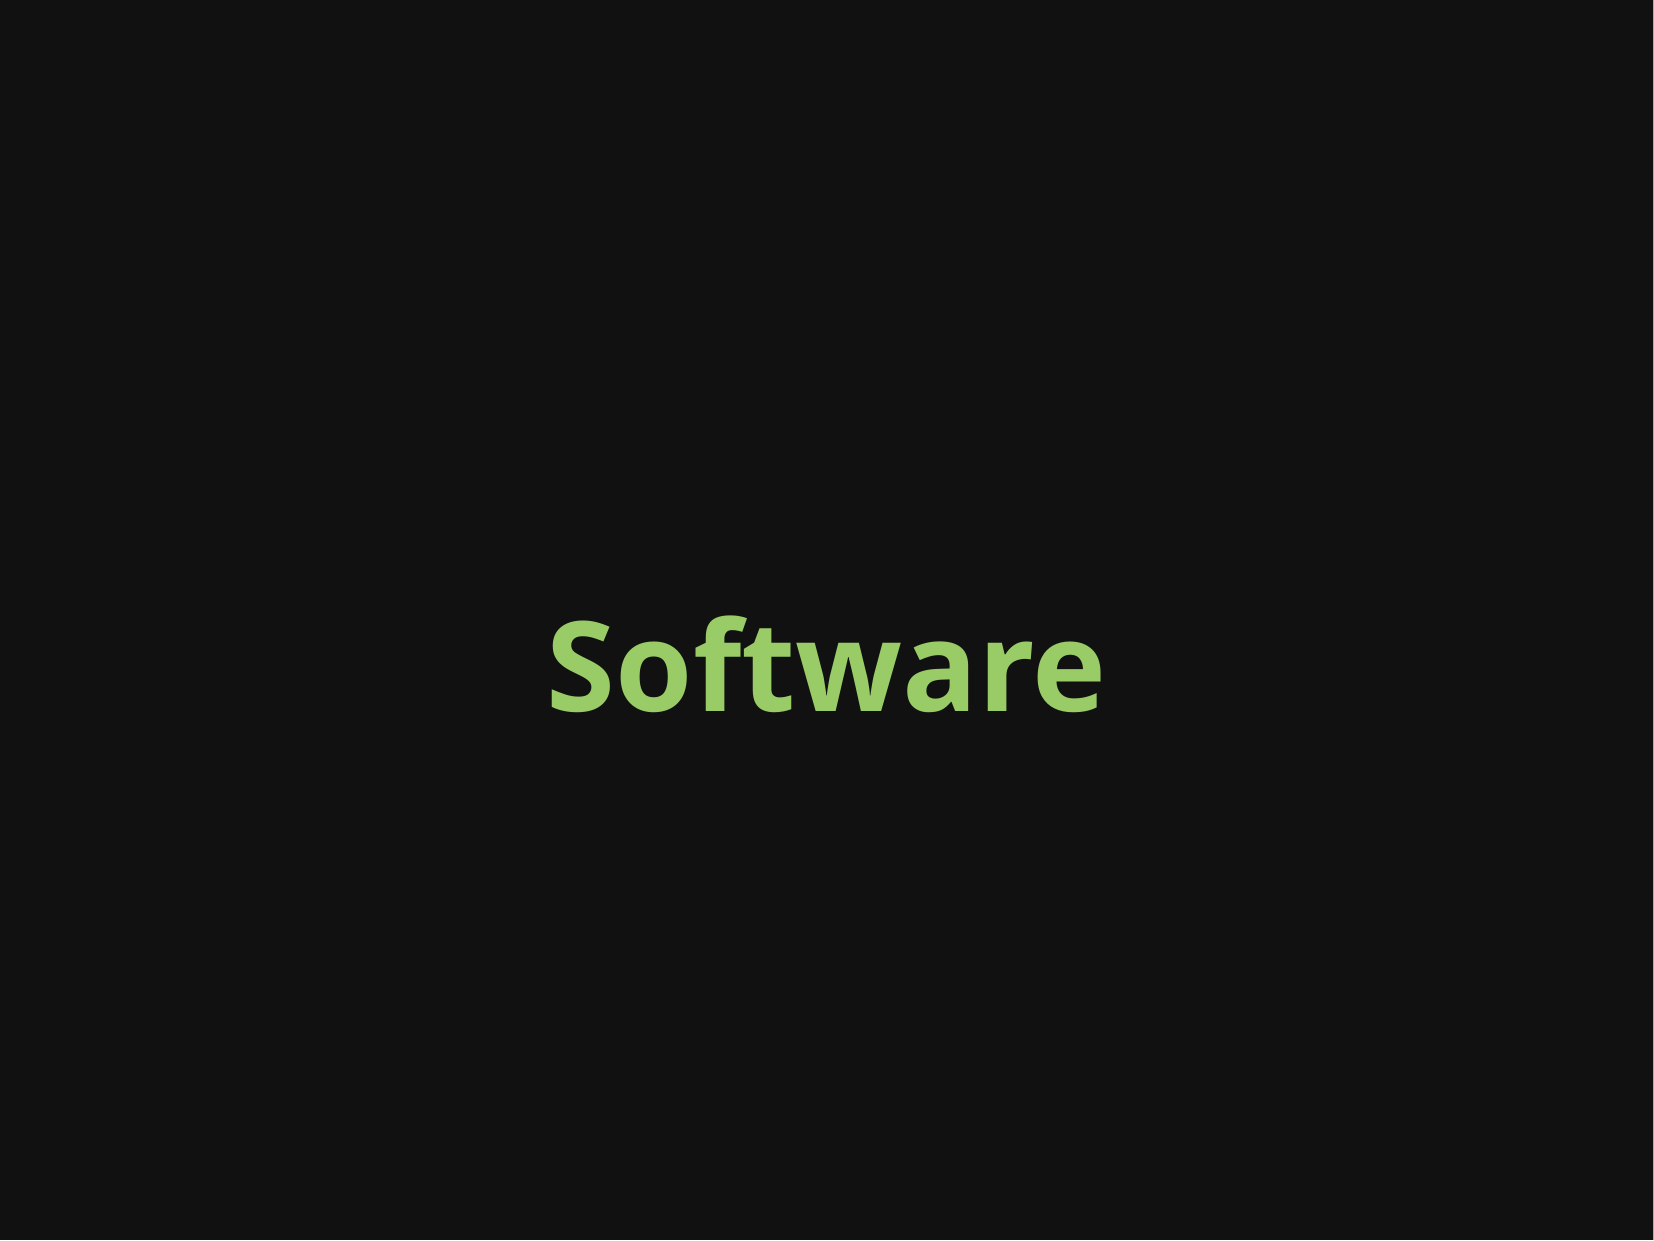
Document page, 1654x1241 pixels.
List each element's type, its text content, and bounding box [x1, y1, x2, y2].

title Software [82, 491, 1571, 749]
